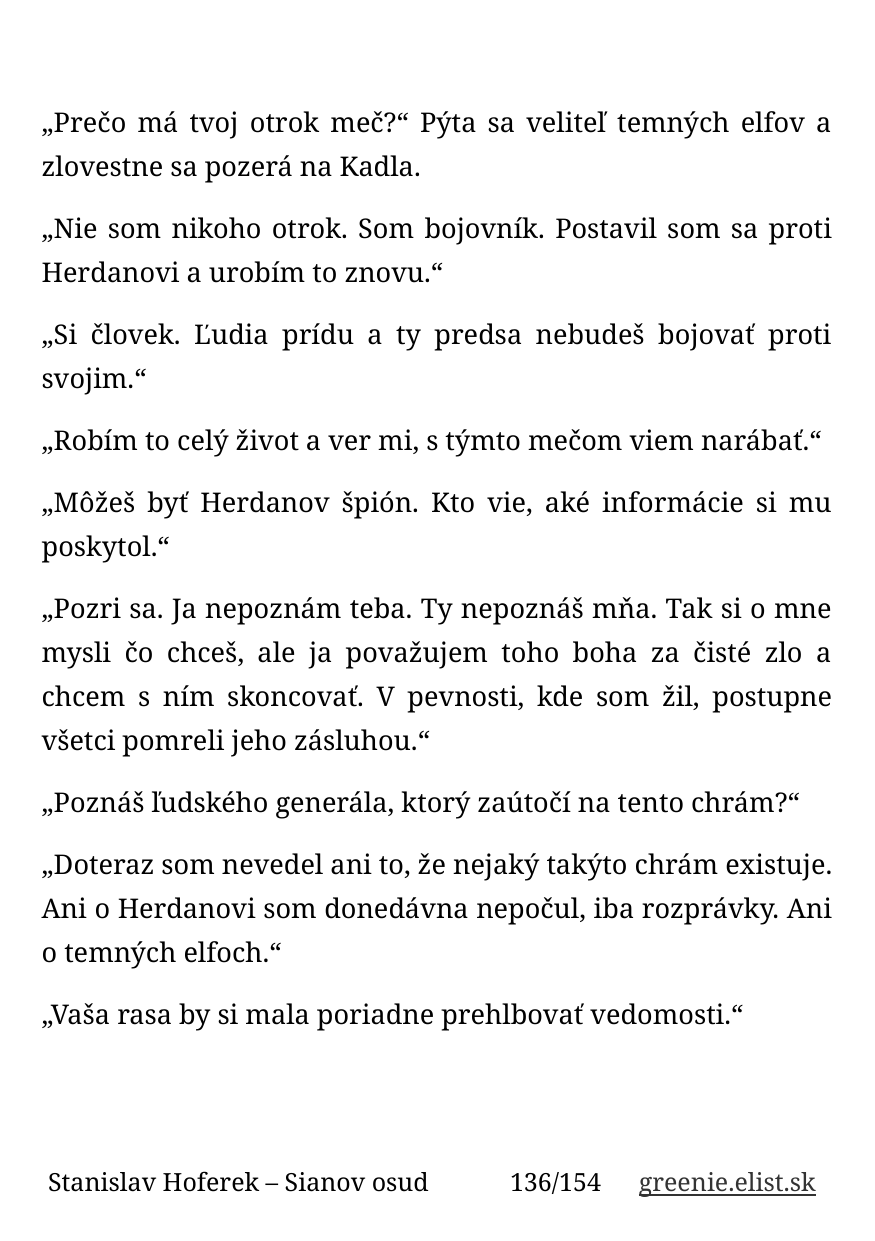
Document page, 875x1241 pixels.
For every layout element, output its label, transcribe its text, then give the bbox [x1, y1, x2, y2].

text „Môžeš byť Herdanov špión. Kto vie, aké informácie si mu poskytol.“ [41, 483, 833, 564]
text „Si človek. Ľudia prídu a ty predsa nebudeš bojovať proti svojim.“ [41, 315, 833, 396]
text „Prečo má tvoj otrok meč?“ Pýta sa veliteľ temných elfov a zlovestne sa pozerá na Kadla. [41, 103, 833, 184]
text „Robím to celý život a ver mi, s týmto mečom viem narábať.“ [41, 421, 833, 458]
text „Doteraz som nevedel ani to, že nejaký takýto chrám existuje. Ani o Herdanovi som donedávna nepočul, iba rozprávky. Ani o temných elfoch.“ [41, 846, 833, 971]
text „Vaša rasa by si mala poriadne prehlbovať vedomosti.“ [41, 996, 833, 1033]
text „Pozri sa. Ja nepoznám teba. Ty nepoznáš mňa. Tak si o mne mysli čo chceš, ale ja považujem toho boha za čisté zlo a chcem s ním skoncovať. V pevnosti, kde som žil, postupne všetci pomreli jeho zásluhou.“ [41, 589, 833, 759]
text „Nie som nikoho otrok. Som bojovník. Postavil som sa proti Herdanovi a urobím to znovu.“ [41, 209, 833, 290]
text „Poznáš ľudského generála, ktorý zaútočí na tento chrám?“ [41, 784, 833, 821]
